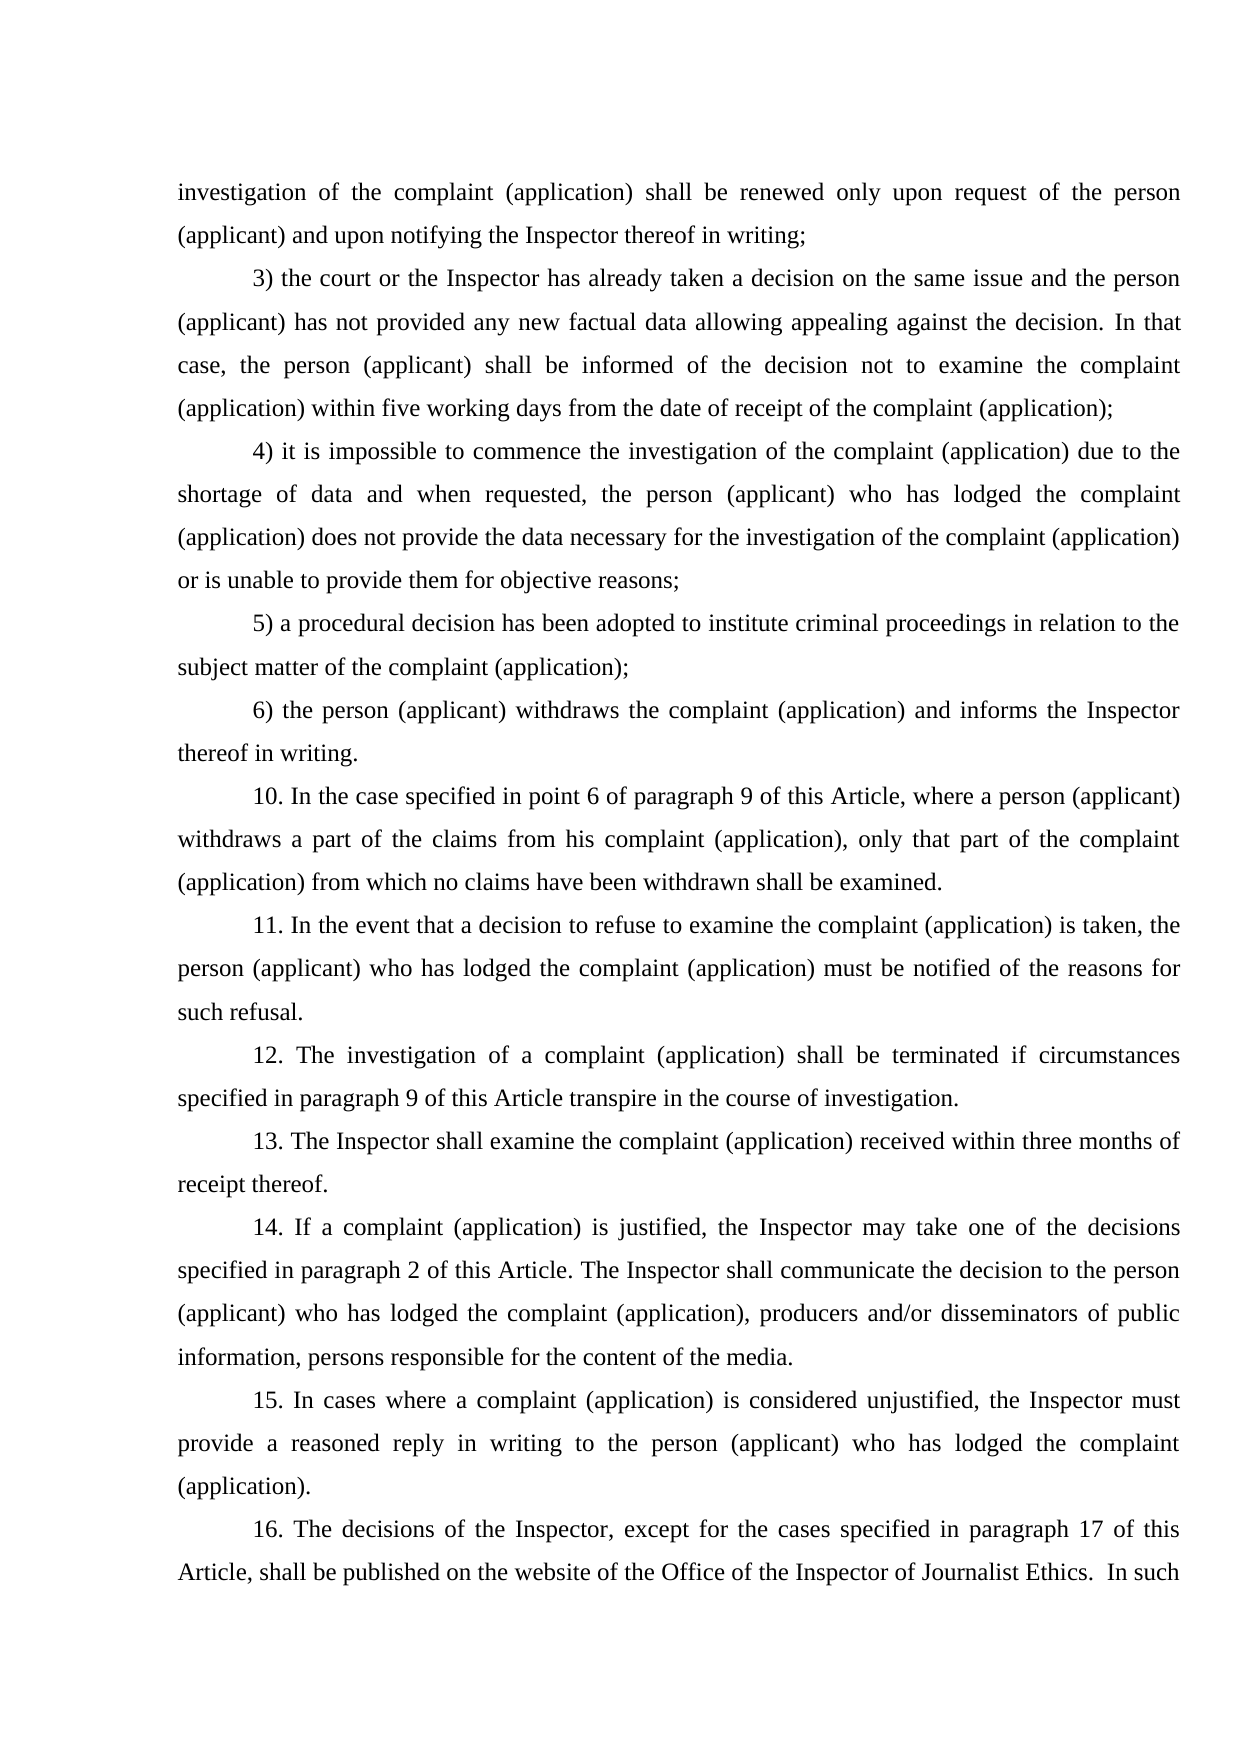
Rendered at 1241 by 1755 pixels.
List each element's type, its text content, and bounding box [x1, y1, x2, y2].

text 10. In the case specified in point 6 of paragraph 9 of this Article, where a person (applicant) withdraws a part of the claims from his complaint (application), only that part of the complaint (application) from which no claims have been withdrawn shall be examined. [177, 781, 1181, 896]
text 4) it is impossible to commence the investigation of the complaint (application) due to the shortage of data and when requested, the person (applicant) who has lodged the complaint (application) does not provide the data necessary for the investigation of the complaint (application) or is unable to provide them for objective reasons; [177, 436, 1181, 594]
text 5) a procedural decision has been adopted to institute criminal proceedings in relation to the subject matter of the complaint (application); [177, 608, 1181, 680]
text 16. The decisions of the Inspector, except for the cases specified in paragraph 17 of this Article, shall be published on the website of the Office of the Inspector of Journalist Ethics. In such [177, 1514, 1181, 1586]
text 13. The Inspector shall examine the complaint (application) received within three months of receipt thereof. [177, 1126, 1181, 1198]
text 12. The investigation of a complaint (application) shall be terminated if circumstances specified in paragraph 9 of this Article transpire in the course of investigation. [177, 1040, 1181, 1112]
text 15. In cases where a complaint (application) is considered unjustified, the Inspector must provide a reasoned reply in writing to the person (applicant) who has lodged the complaint (application). [177, 1385, 1181, 1500]
text 14. If a complaint (application) is justified, the Inspector may take one of the decisions specified in paragraph 2 of this Article. The Inspector shall communicate the decision to the person (applicant) who has lodged the complaint (application), producers and/or disseminators of public information, persons responsible for the content of the media. [177, 1212, 1181, 1370]
text 11. In the event that a decision to refuse to examine the complaint (application) is taken, the person (applicant) who has lodged the complaint (application) must be notified of the reasons for such refusal. [177, 910, 1181, 1025]
text 3) the court or the Inspector has already taken a decision on the same issue and the person (applicant) has not provided any new factual data allowing appealing against the decision. In that case, the person (applicant) shall be informed of the decision not to examine the complaint (application) within five working days from the date of receipt of the complaint (application); [177, 263, 1181, 422]
text 6) the person (applicant) withdraws the complaint (application) and informs the Inspector thereof in writing. [177, 695, 1181, 767]
text investigation of the complaint (application) shall be renewed only upon request of the person (applicant) and upon notifying the Inspector thereof in writing; [177, 177, 1181, 249]
